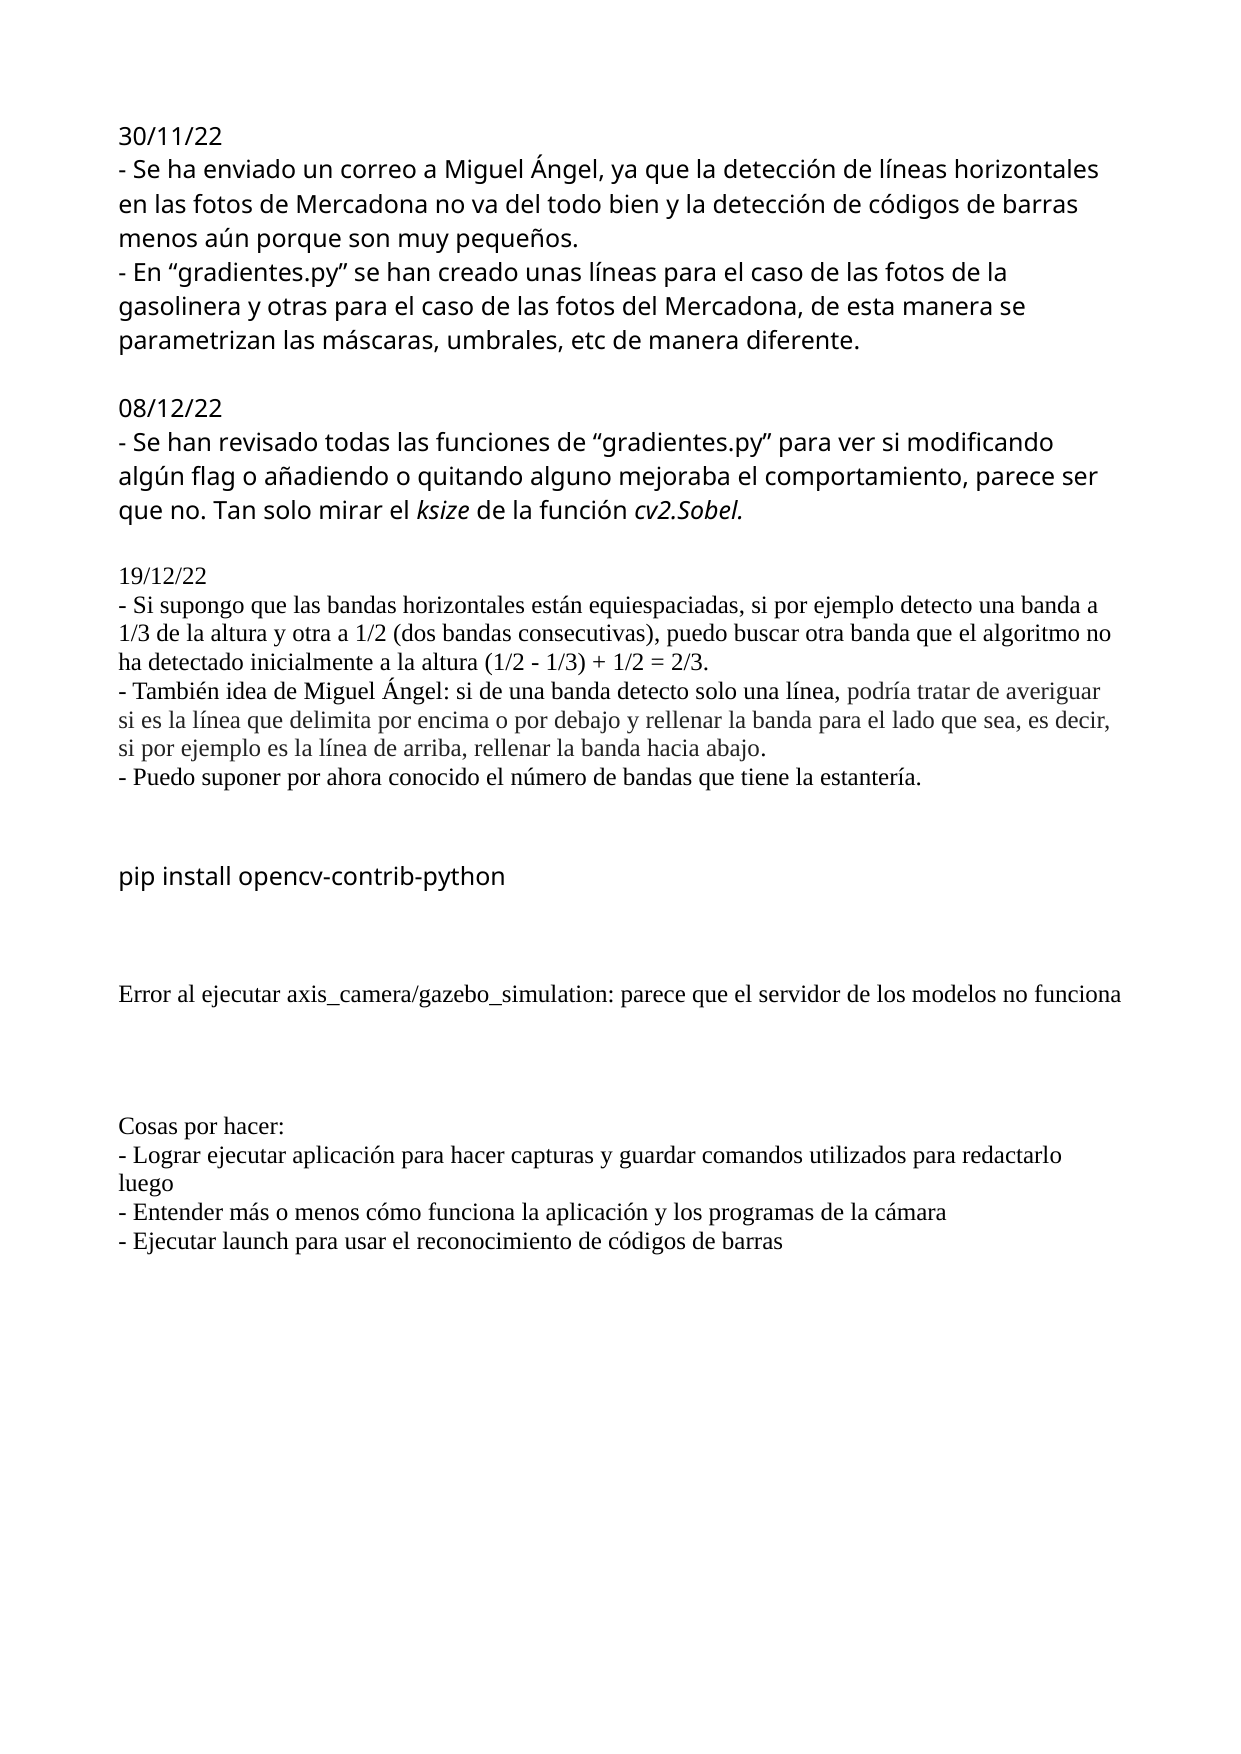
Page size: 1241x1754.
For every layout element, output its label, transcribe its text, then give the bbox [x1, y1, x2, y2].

text - Se han revisado todas las funciones de “gradientes.py” para ver si modificando algún flag o añadiendo o quitando alguno mejoraba el comportamiento, parece ser que no. Tan solo mirar el ksize de la función cv2.Sobel. [118, 425, 1122, 527]
text - Lograr ejecutar aplicación para hacer capturas y guardar comandos utilizados para redactarlo luego [118, 1140, 1122, 1197]
text - En “gradientes.py” se han creado unas líneas para el caso de las fotos de la gasolinera y otras para el caso de las fotos del Mercadona, de esta manera se parametrizan las máscaras, umbrales, etc de manera diferente. [118, 254, 1122, 357]
text - También idea de Miguel Ángel: si de una banda detecto solo una línea, podría tratar de averiguar si es la línea que delimita por encima o por debajo y rellenar la banda para el lado que sea, es decir, si por ejemplo es la línea de arriba, rellenar la banda hacia abajo. [118, 676, 1122, 762]
list Error al ejecutar axis_camera/gazebo_simulation: parece que el servidor de los modelos no funciona [118, 979, 1122, 1008]
text 08/12/22 [118, 391, 1122, 425]
text pip install opencv-contrib-python [118, 859, 1122, 893]
text - Si supongo que las bandas horizontales están equiespaciadas, si por ejemplo detecto una banda a 1/3 de la altura y otra a 1/2 (dos bandas consecutivas), puedo buscar otra banda que el algoritmo no ha detectado inicialmente a la altura (1/2 - 1/3) + 1/2 = 2/3. [118, 590, 1122, 676]
text - Entender más o menos cómo funciona la aplicación y los programas de la cámara [118, 1197, 1122, 1226]
text - Ejecutar launch para usar el reconocimiento de códigos de barras [118, 1226, 1122, 1255]
text - Puedo suponer por ahora conocido el número de bandas que tiene la estantería. [118, 762, 1122, 791]
text 19/12/22 [118, 561, 1122, 590]
text - Se ha enviado un correo a Miguel Ángel, ya que la detección de líneas horizontales en las fotos de Mercadona no va del todo bien y la detección de códigos de barras menos aún porque son muy pequeños. [118, 152, 1122, 254]
text 30/11/22 [118, 118, 1122, 152]
text Cosas por hacer: [118, 1111, 1122, 1140]
